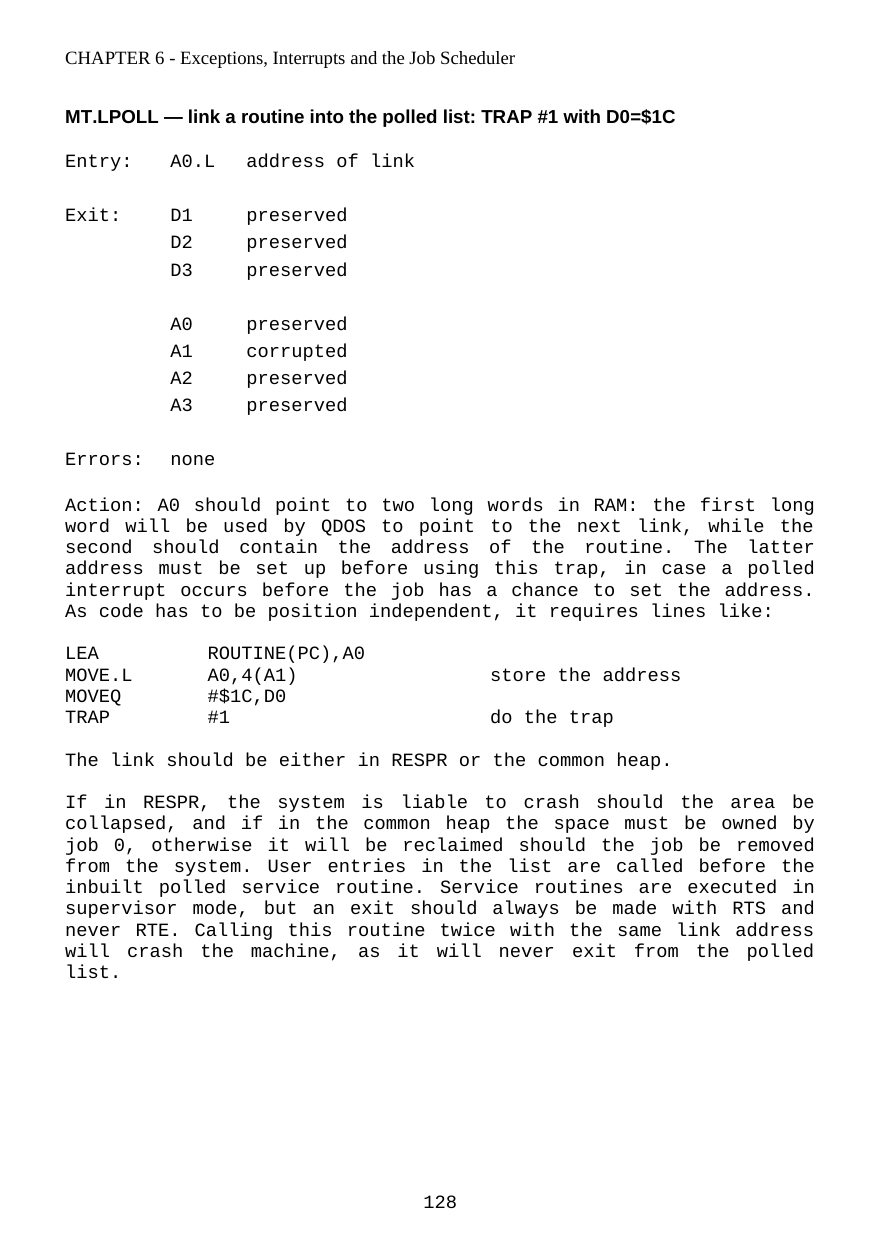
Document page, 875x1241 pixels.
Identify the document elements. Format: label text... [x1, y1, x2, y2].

text If in RESPR, the system is liable to crash should the area be collapsed, and if in the common heap the space must be owned by job 0, otherwise it will be reclaimed should the job be removed from the system. User entries in the list are called before the inbuilt polled service routine. Service routines are executed in supervisor mode, but an exit should always be made with RTS and never RTE. Calling this routine twice with the same link address will crash the machine, as it will never exit from the polled list. [65, 793, 815, 984]
table_cell [167, 420, 243, 447]
table_cell [243, 420, 818, 447]
text The link should be either in RESPR or the common heap. [65, 750, 815, 772]
table_cell [490, 687, 815, 708]
table_cell preserved [243, 393, 818, 420]
table_header address of link [243, 149, 818, 176]
table_cell [62, 176, 167, 203]
table_cell corrupted [243, 339, 818, 366]
table_cell [62, 285, 167, 312]
table_cell Exit: [62, 203, 167, 230]
table_cell preserved [243, 203, 818, 230]
table_cell A3 [167, 393, 243, 420]
table_cell none [167, 447, 243, 474]
table_header [490, 644, 815, 665]
table_cell [62, 339, 167, 366]
table_cell D2 [167, 230, 243, 257]
table_cell A1 [167, 339, 243, 366]
table_cell MOVE.L [65, 665, 207, 687]
table_cell TRAP [65, 708, 207, 729]
table_cell A0 [167, 312, 243, 339]
table_cell [167, 285, 243, 312]
table_header ROUTINE(PC),A0 [207, 644, 490, 665]
table_cell #$1C,D0 [207, 687, 490, 708]
table_cell [243, 285, 818, 312]
table_cell preserved [243, 366, 818, 393]
table_header A0.L [167, 149, 243, 176]
table_cell do the trap [490, 708, 815, 729]
subtitle MT.LPOLL — link a routine into the polled list: TRAP #1 with D0=$1C [65, 106, 815, 128]
table_cell [167, 176, 243, 203]
table_header Entry: [62, 149, 167, 176]
table_cell preserved [243, 312, 818, 339]
table_cell preserved [243, 258, 818, 284]
table_cell [62, 258, 167, 284]
table_cell [62, 312, 167, 339]
table_cell [62, 366, 167, 393]
table_cell preserved [243, 230, 818, 257]
table_cell [62, 230, 167, 257]
table_cell MOVEQ [65, 687, 207, 708]
table_cell [243, 447, 818, 474]
table_cell store the address [490, 665, 815, 687]
table_header LEA [65, 644, 207, 665]
table_cell [62, 393, 167, 420]
table_cell A0,4(A1) [207, 665, 490, 687]
table_cell Errors: [62, 447, 167, 474]
table_cell D3 [167, 258, 243, 284]
text Action: A0 should point to two long words in RAM: the first long word will be used by QDOS to point to the next link, while the second should contain the address of the routine. The latter address must be set up before using this trap, in case a polled interrupt occurs before the job has a chance to set the address. As code has to be position independent, it requires lines like: [65, 495, 815, 623]
table_cell D1 [167, 203, 243, 230]
table_cell [62, 420, 167, 447]
table_cell #1 [207, 708, 490, 729]
table_cell A2 [167, 366, 243, 393]
table_cell [243, 176, 818, 203]
